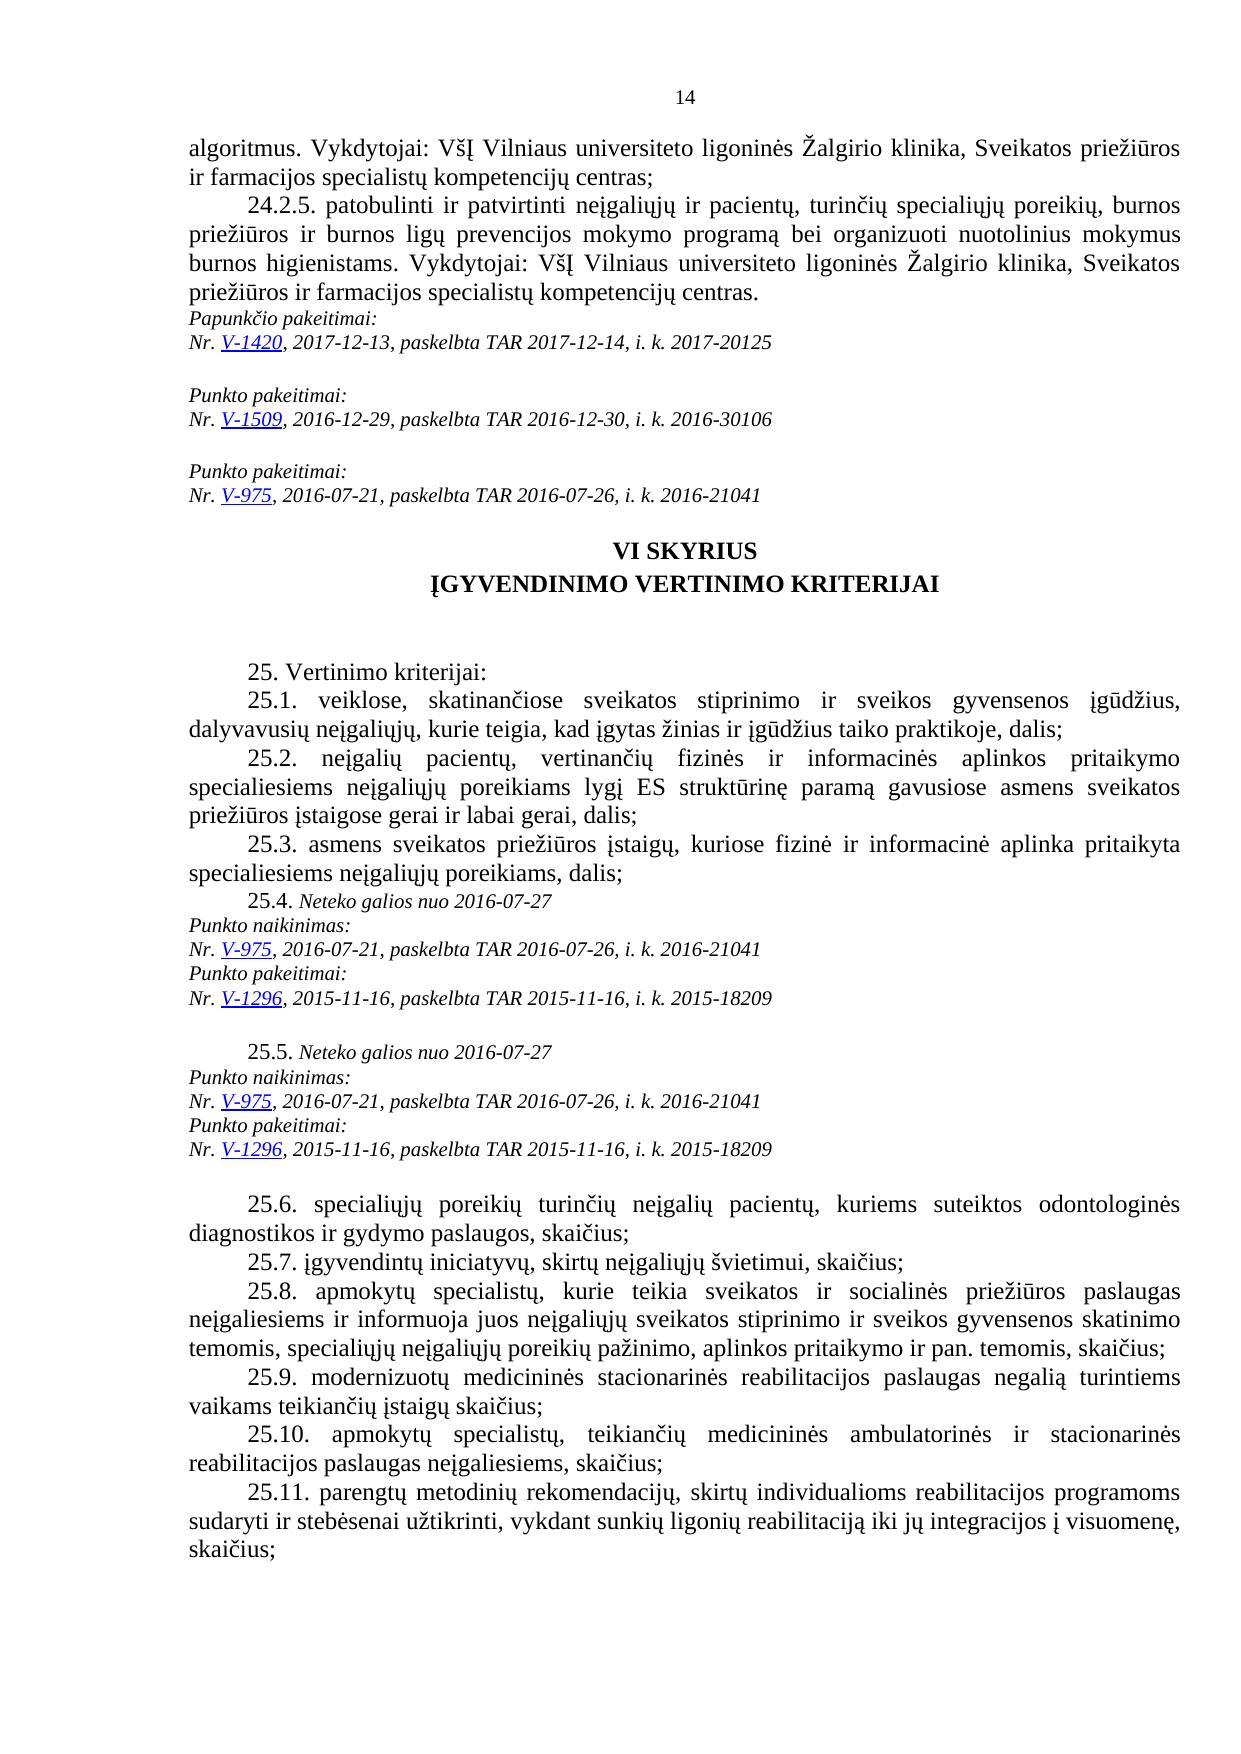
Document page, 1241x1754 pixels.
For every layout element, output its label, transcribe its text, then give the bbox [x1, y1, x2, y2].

text 25.10. apmokytų specialistų, teikiančių medicininės ambulatorinės ir stacionarinės reabilitacijos paslaugas neįgaliesiems, skaičius; [188, 1419, 1181, 1477]
text Nr. V-975, 2016-07-21, paskelbta TAR 2016-07-26, i. k. 2016-21041 [188, 937, 1181, 961]
text ĮGYVENDINIMO VERTINIMO KRITERIJAI [188, 569, 1181, 598]
text Punkto pakeitimai: [188, 382, 1181, 407]
text 24.2.5. patobulinti ir patvirtinti neįgaliųjų ir pacientų, turinčių specialiųjų poreikių, burnos priežiūros ir burnos ligų prevencijos mokymo programą bei organizuoti nuotolinius mokymus burnos higienistams. Vykdytojai: VšĮ Vilniaus universiteto ligoninės Žalgirio klinika, Sveikatos priežiūros ir farmacijos specialistų kompetencijų centras. [188, 191, 1181, 306]
text Nr. V-1509, 2016-12-29, paskelbta TAR 2016-12-30, i. k. 2016-30106 [188, 407, 1181, 431]
text 25.8. apmokytų specialistų, kurie teikia sveikatos ir socialinės priežiūros paslaugas neįgaliesiems ir informuoja juos neįgaliųjų sveikatos stiprinimo ir sveikos gyvensenos skatinimo temomis, specialiųjų neįgaliųjų poreikių pažinimo, aplinkos pritaikymo ir pan. temomis, skaičius; [188, 1276, 1181, 1362]
text 25.9. modernizuotų medicininės stacionarinės reabilitacijos paslaugas negalią turintiems vaikams teikiančių įstaigų skaičius; [188, 1362, 1181, 1419]
text Nr. V-1420, 2017-12-13, paskelbta TAR 2017-12-14, i. k. 2017-20125 [188, 330, 1181, 354]
text 25.11. parengtų metodinių rekomendacijų, skirtų individualioms reabilitacijos programoms sudaryti ir stebėsenai užtikrinti, vykdant sunkių ligonių reabilitaciją iki jų integracijos į visuomenę, skaičius; [188, 1477, 1181, 1563]
text 25.3. asmens sveikatos priežiūros įstaigų, kuriose fizinė ir informacinė aplinka pritaikyta specialiesiems neįgaliųjų poreikiams, dalis; [188, 829, 1181, 887]
text 25.2. neįgalių pacientų, vertinančių fizinės ir informacinės aplinkos pritaikymo specialiesiems neįgaliųjų poreikiams lygį ES struktūrinę paramą gavusiose asmens sveikatos priežiūros įstaigose gerai ir labai gerai, dalis; [188, 743, 1181, 829]
text Punkto pakeitimai: [188, 961, 1181, 985]
text Punkto pakeitimai: [188, 459, 1181, 483]
text Punkto naikinimas: [188, 1064, 1181, 1089]
text Nr. V-1296, 2015-11-16, paskelbta TAR 2015-11-16, i. k. 2015-18209 [188, 1137, 1181, 1161]
text 25.6. specialiųjų poreikių turinčių neįgalių pacientų, kuriems suteiktos odontologinės diagnostikos ir gydymo paslaugos, skaičius; [188, 1189, 1181, 1247]
text Punkto pakeitimai: [188, 1113, 1181, 1137]
text algoritmus. Vykdytojai: VšĮ Vilniaus universiteto ligoninės Žalgirio klinika, Sveikatos priežiūros ir farmacijos specialistų kompetencijų centras; [188, 133, 1181, 191]
text 25.7. įgyvendintų iniciatyvų, skirtų neįgaliųjų švietimui, skaičius; [188, 1247, 1181, 1276]
text 25. Vertinimo kriterijai: [247, 657, 1181, 686]
text Nr. V-1296, 2015-11-16, paskelbta TAR 2015-11-16, i. k. 2015-18209 [188, 985, 1181, 1009]
text 25.1. veiklose, skatinančiose sveikatos stiprinimo ir sveikos gyvensenos įgūdžius, dalyvavusių neįgaliųjų, kurie teigia, kad įgytas žinias ir įgūdžius taiko praktikoje, dalis; [188, 686, 1181, 743]
text 25.4. Neteko galios nuo 2016-07-27 [188, 887, 1181, 913]
text Nr. V-975, 2016-07-21, paskelbta TAR 2016-07-26, i. k. 2016-21041 [188, 1089, 1181, 1113]
text Nr. V-975, 2016-07-21, paskelbta TAR 2016-07-26, i. k. 2016-21041 [188, 483, 1181, 507]
text Papunkčio pakeitimai: [188, 306, 1181, 330]
text Punkto naikinimas: [188, 913, 1181, 937]
text 25.5. Neteko galios nuo 2016-07-27 [188, 1038, 1181, 1064]
text VI SKYRIUS [188, 536, 1181, 565]
